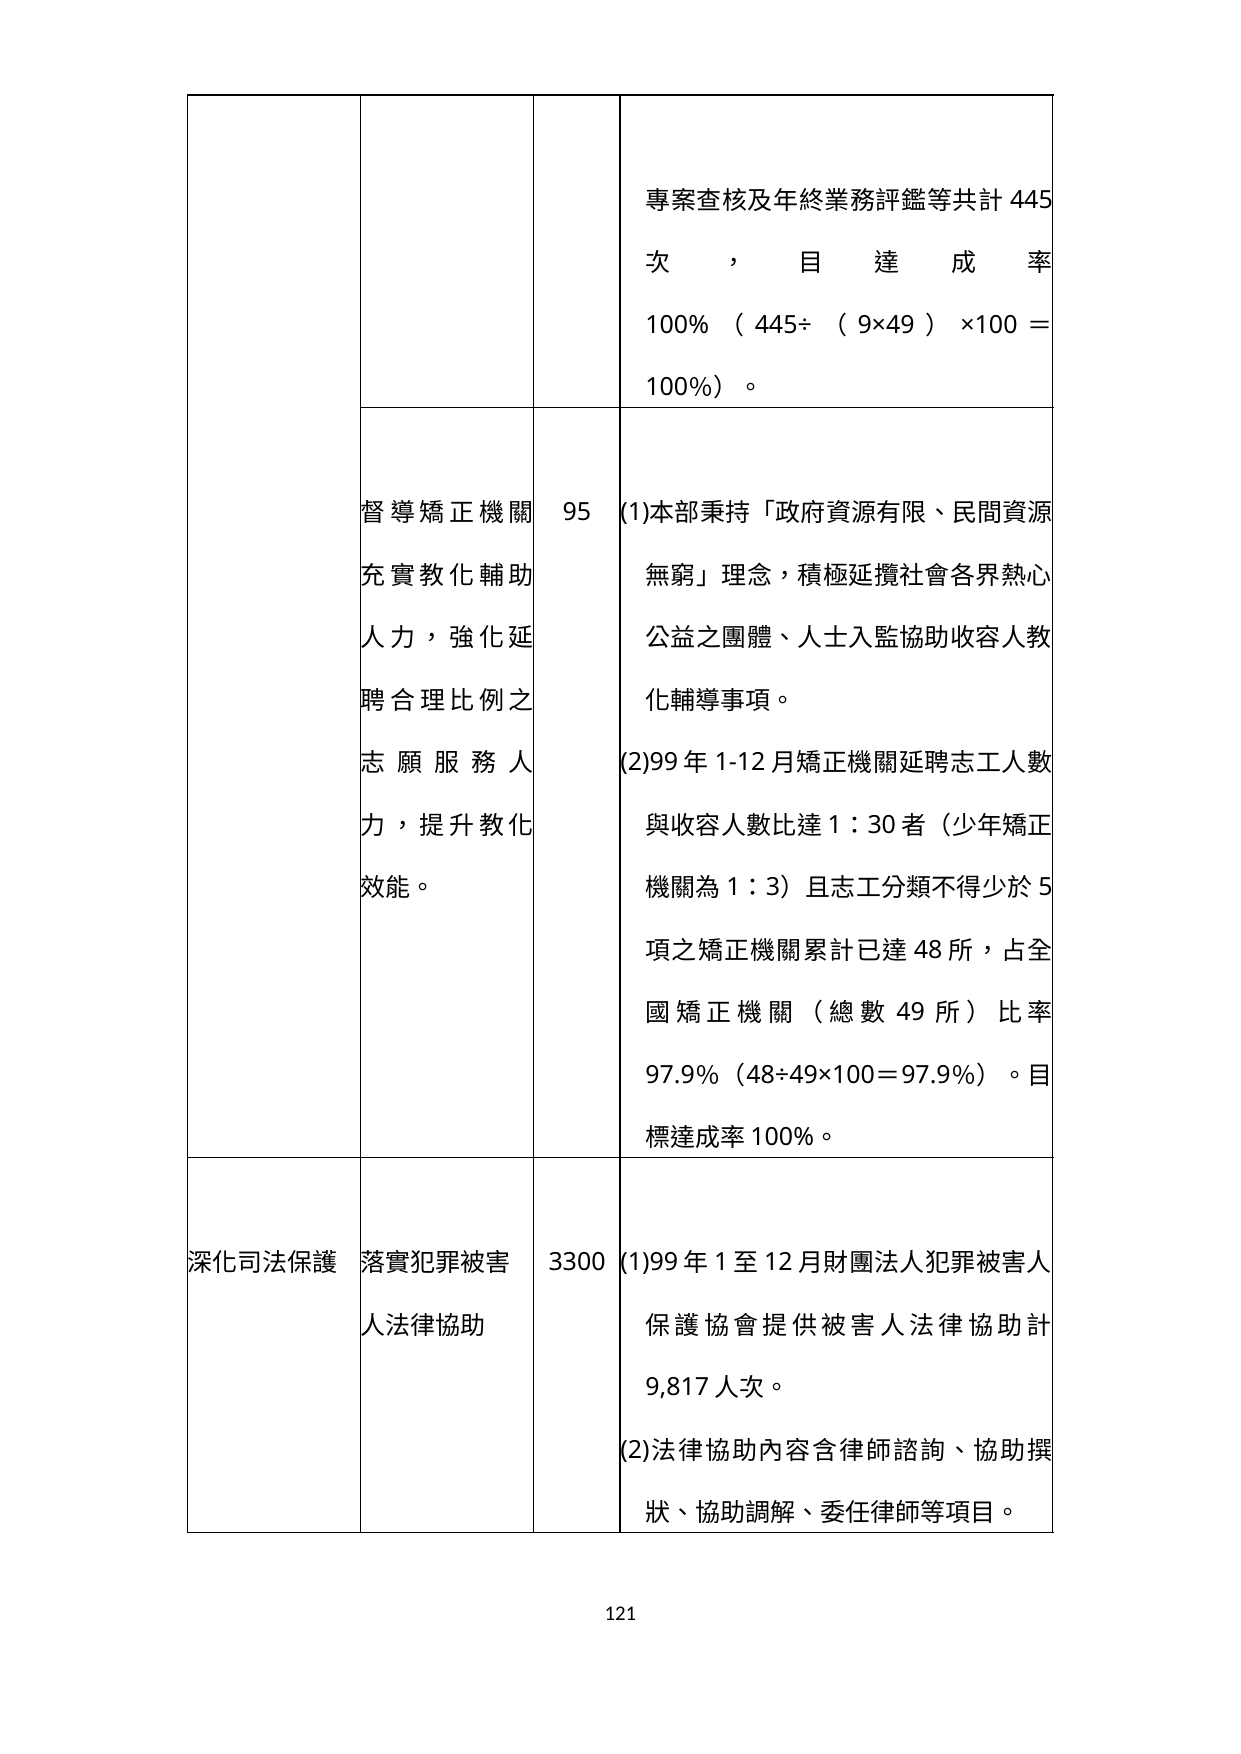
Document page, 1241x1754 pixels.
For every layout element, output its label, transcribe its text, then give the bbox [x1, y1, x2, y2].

table_cell 專案查核及年終業務評鑑等共計445次，目達成率100%（445÷（9×49）×100＝100％）。 [621, 96, 1052, 407]
table_cell 督導矯正機關充實教化輔助人力，強化延聘合理比例之志願服務人力，提升教化效能。 [361, 408, 533, 1157]
table_cell [534, 96, 619, 407]
table_cell 95 [534, 408, 619, 1157]
table_cell (1)99年1至12月財團法人犯罪被害人保護協會提供被害人法律協助計9,817人次。 (2)法律協助內容含律師諮詢、協助撰狀、協助調解、委任律師等項目。 [621, 1158, 1052, 1532]
table_cell 深化司法保護 [188, 1158, 360, 1532]
table_cell 3300 [534, 1158, 619, 1532]
table_cell (1)本部秉持「政府資源有限、民間資源無窮」理念，積極延攬社會各界熱心公益之團體、人士入監協助收容人教化輔導事項。 (2)99年1-12月矯正機關延聘志工人數與收容人數比達1：30者（少年矯正機關為1：3）且志工分類不得少於5項之矯正機關累計已達48所，占全國矯正機關（總數49所）比率97.9％（48÷49×100＝97.9％）。目標達成率100%。 [621, 408, 1052, 1157]
table_cell [361, 96, 533, 407]
table_cell [188, 96, 360, 1157]
table_cell 落實犯罪被害人法律協助 [361, 1158, 533, 1532]
